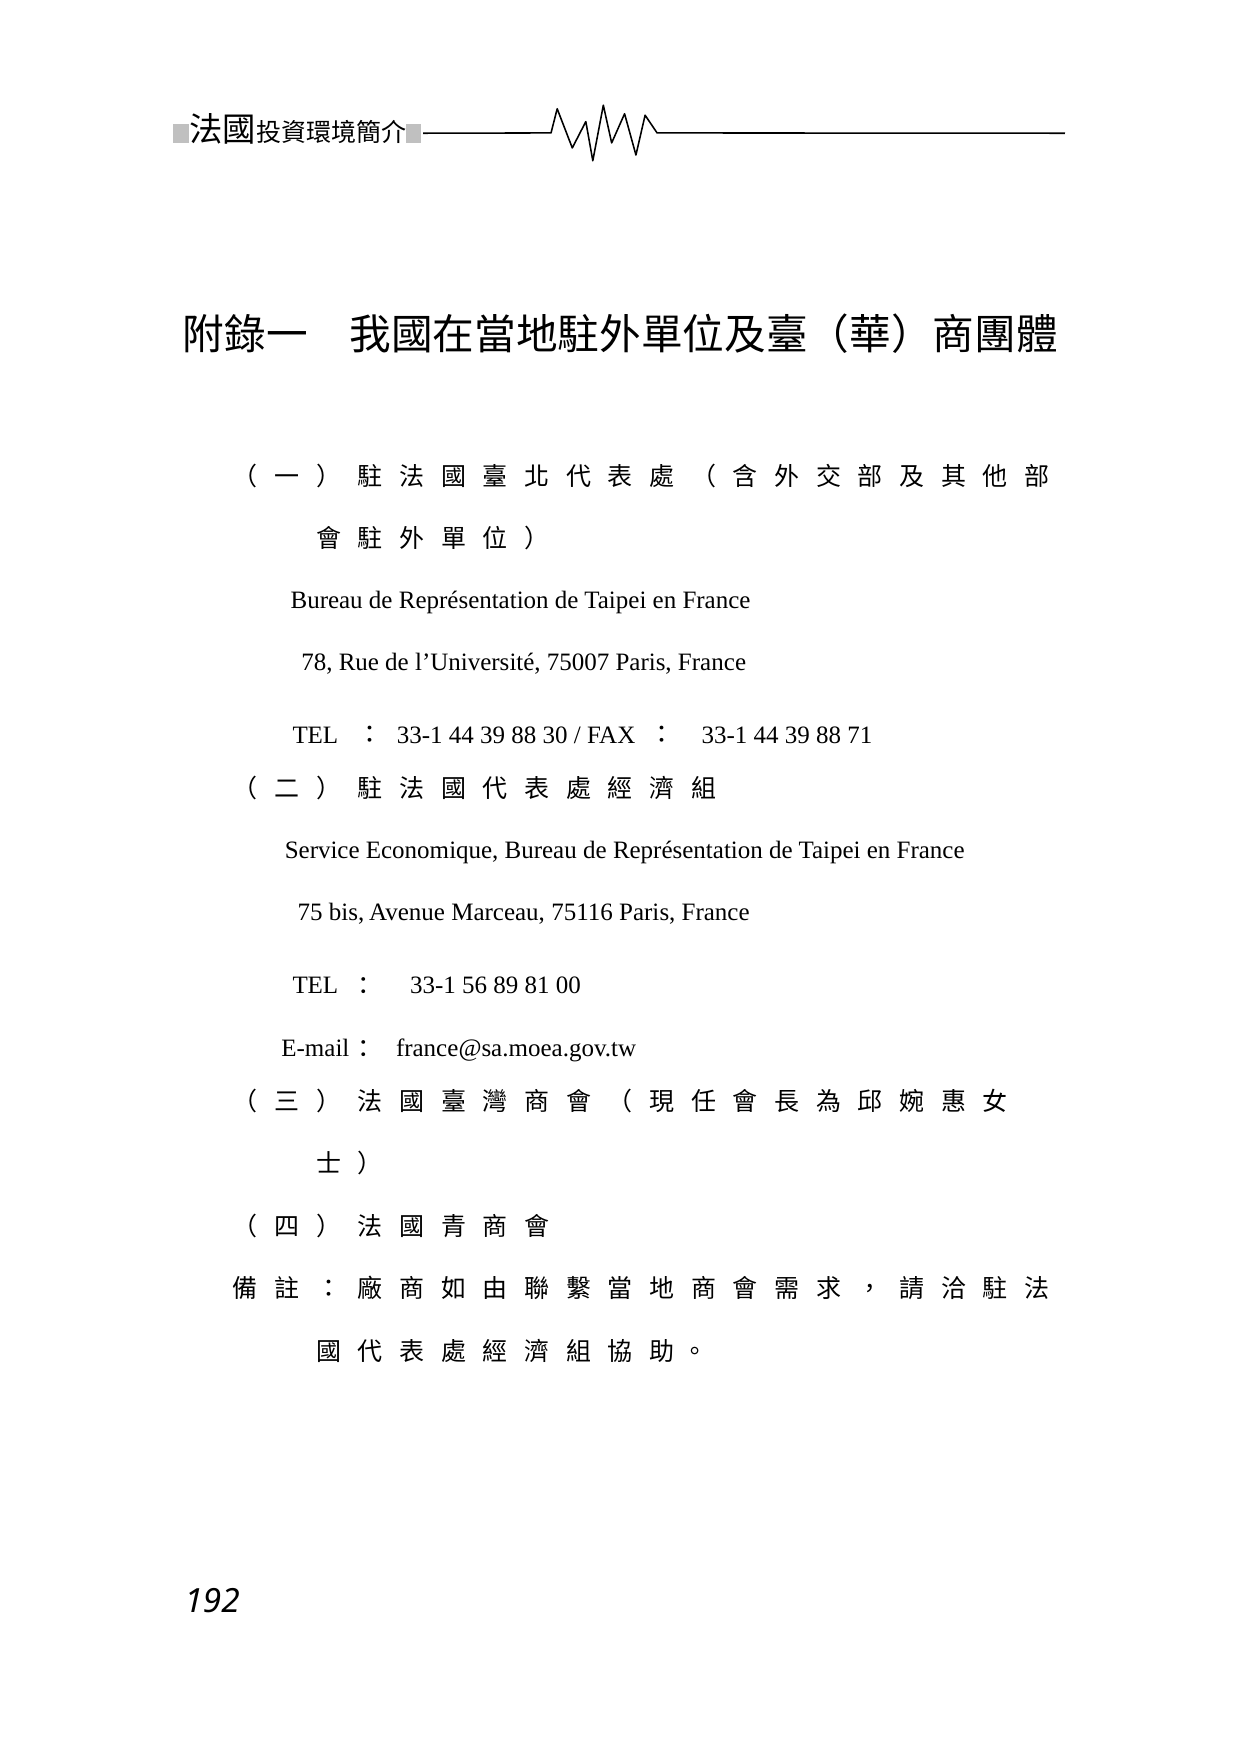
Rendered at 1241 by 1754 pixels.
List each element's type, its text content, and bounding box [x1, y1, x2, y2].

text 備註：廠商如由聯繫當地商會需求，請洽駐法國代表處經濟組協助。 [207, 1245, 1058, 1370]
text 78, Rue de l’Université, 75007 Paris, France [207, 620, 1058, 683]
text TEL：33-1 56 89 81 00 [207, 933, 1058, 995]
text （三）法國臺灣商會（現任會長為邱婉惠女士） [207, 1058, 1058, 1183]
text 75 bis, Avenue Marceau, 75116 Paris, France [207, 870, 1058, 933]
text E-mail：france@sa.moea.gov.tw [207, 995, 1058, 1058]
text （一）駐法國臺北代表處（含外交部及其他部會駐外單位） [207, 433, 1058, 558]
text （四）法國青商會 [207, 1183, 1058, 1245]
text （二）駐法國代表處經濟組 [207, 745, 1058, 808]
text TEL：33-1 44 39 88 30 / FAX：33-1 44 39 88 71 [207, 683, 1058, 745]
text Service Economique, Bureau de Représentation de Taipei en France [207, 808, 1058, 870]
text Bureau de Représentation de Taipei en France [207, 558, 1058, 620]
text 附錄一 我國在當地駐外單位及臺（華）商團體 [183, 290, 1058, 352]
